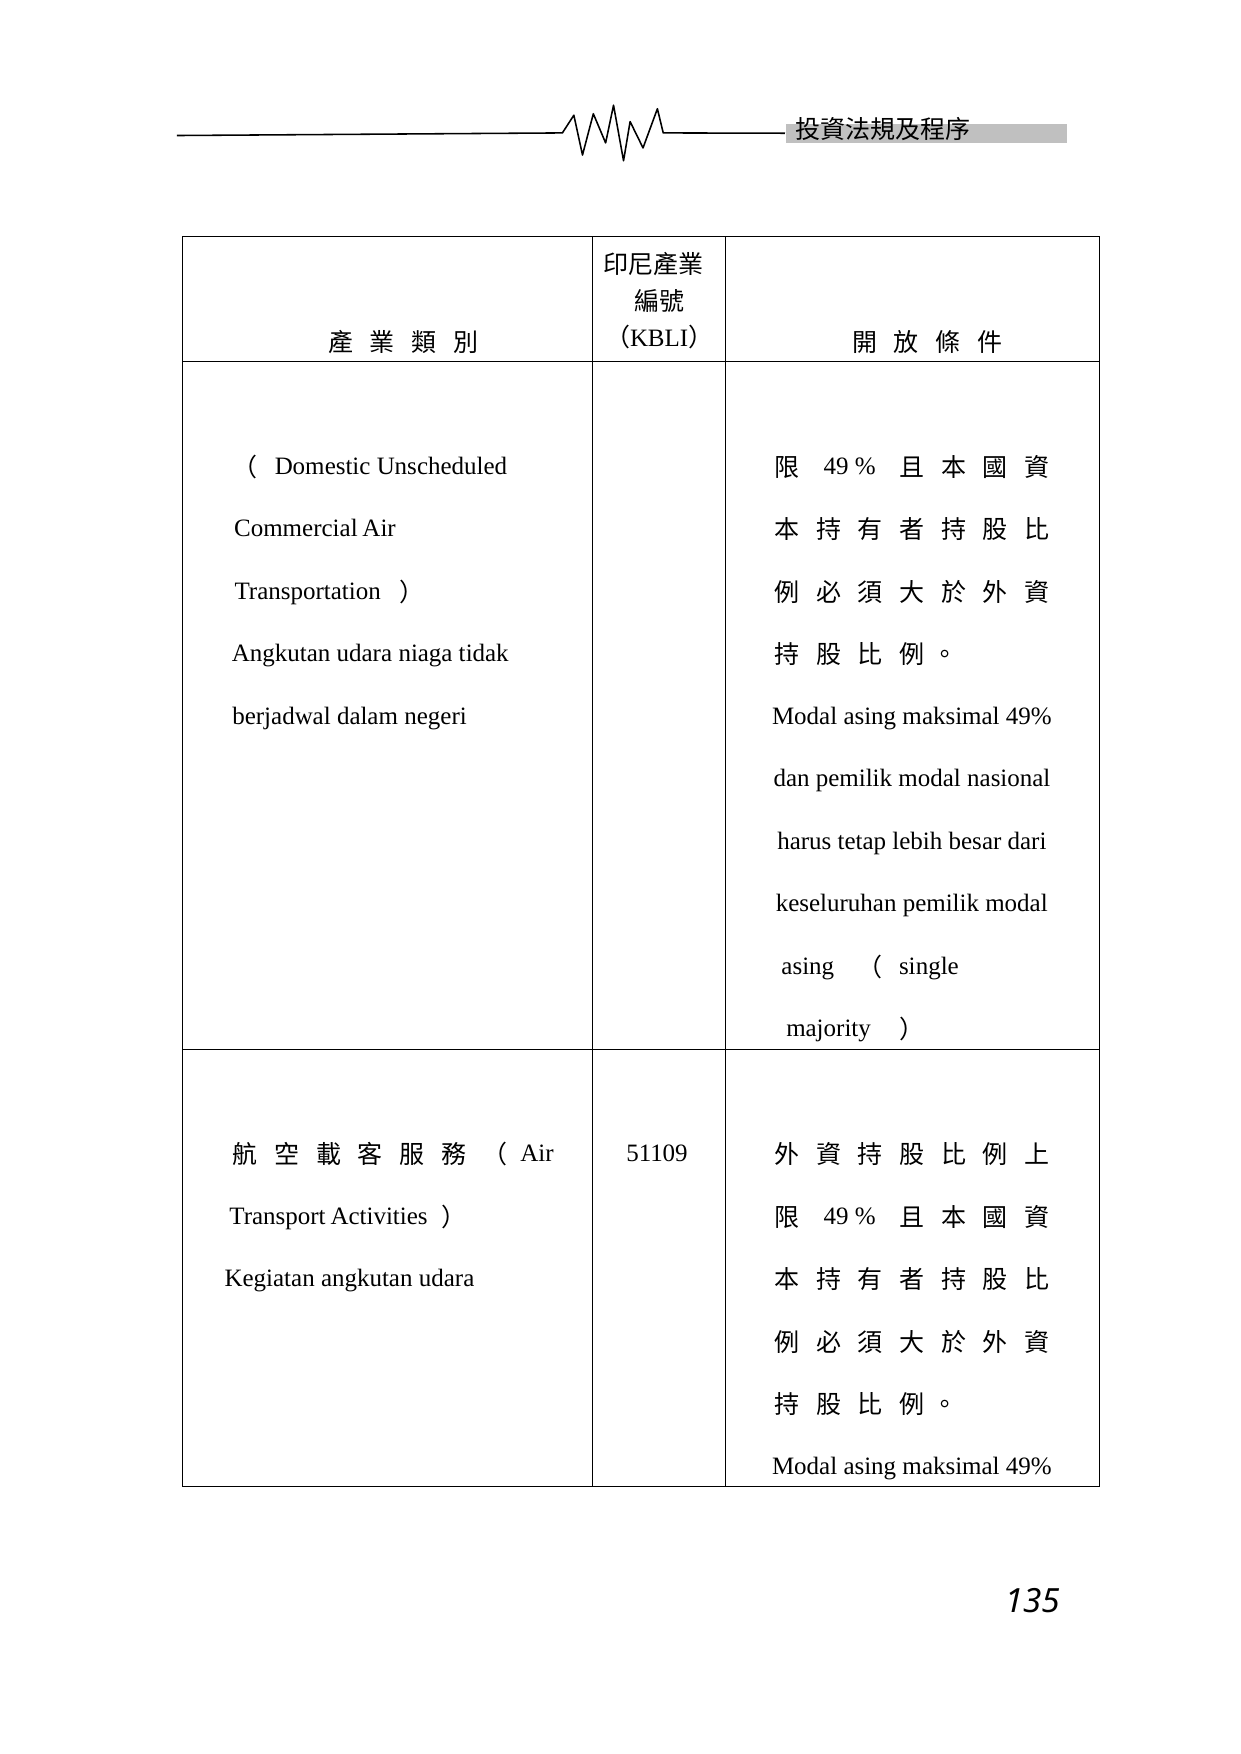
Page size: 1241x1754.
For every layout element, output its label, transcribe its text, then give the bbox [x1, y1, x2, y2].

table_cell 外資持股比例上限49 %且本國資本持有者持股比例必須大於外資持股比例。 Modal asing maksimal 49% [726, 1050, 1099, 1486]
table_header 印尼產業編號（KBLI） [593, 237, 725, 361]
table_cell 限49 %且本國資本持有者持股比例必須大於外資持股比例。 Modal asing maksimal 49% dan pemilik modal nasional harus tetap lebih besar dari keseluruhan pemilik modal asing（single majority） [726, 362, 1099, 1049]
table_header 開放條件 [726, 237, 1099, 361]
table_cell [593, 362, 725, 1049]
table_header 產業類別 [183, 237, 592, 361]
table_cell 航空載客服務（Air Transport Activities） Kegiatan angkutan udara [183, 1050, 592, 1486]
table_cell 51109 [593, 1050, 725, 1486]
table_cell （Domestic Unscheduled Commercial Air Transportation） Angkutan udara niaga tidak berjadwal dalam negeri [183, 362, 592, 1049]
